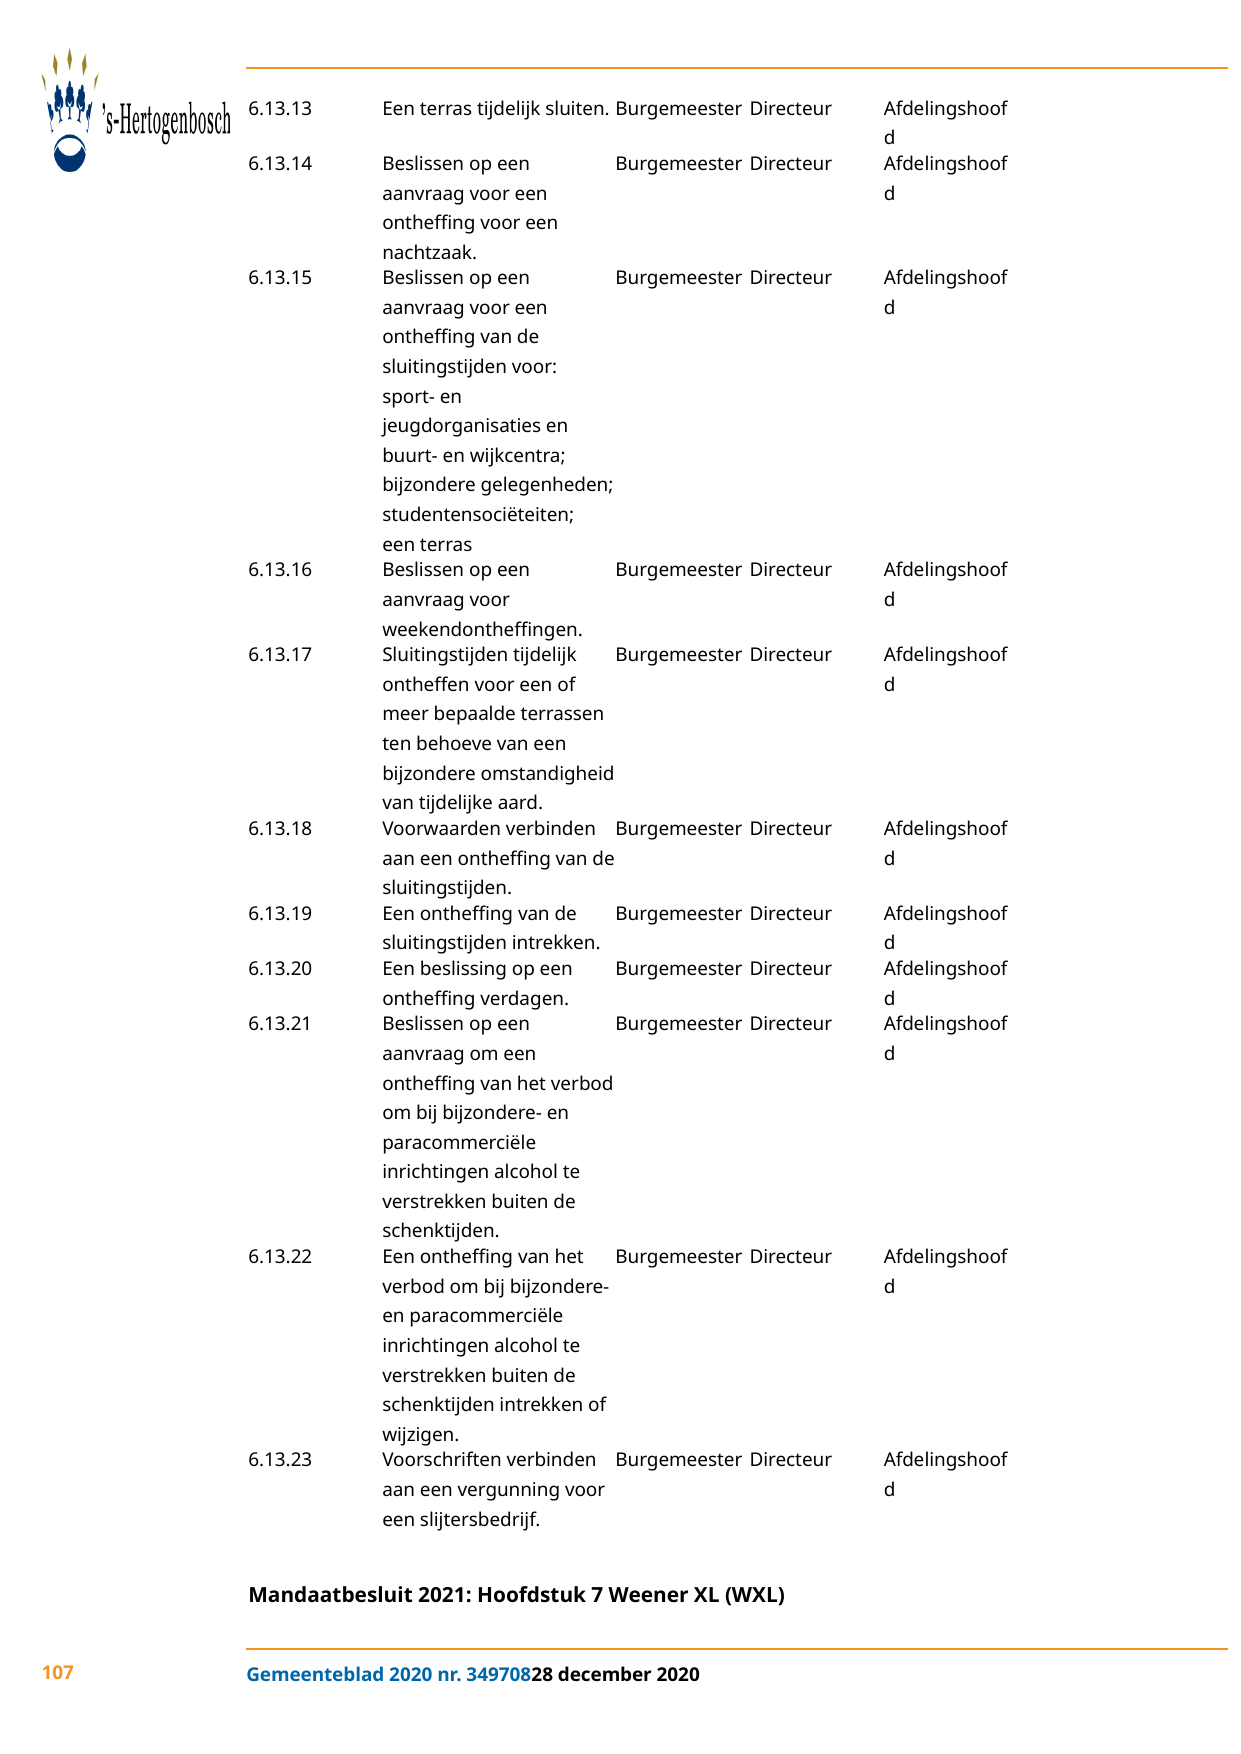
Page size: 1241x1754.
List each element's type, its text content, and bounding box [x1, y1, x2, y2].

text Mandaatbesluit 2021: Hoofdstuk 7 Weener XL (WXL) [248, 1580, 1152, 1609]
table_cell Afdelingshoofd [884, 641, 1017, 815]
table_cell Burgemeester [615, 1244, 749, 1447]
table_cell [1018, 815, 1152, 900]
table_cell [1018, 557, 1152, 641]
table_cell Beslissen op een aanvraag voor weekendontheffingen. [382, 557, 615, 641]
table_cell Directeur [749, 1011, 883, 1243]
table_cell Een ontheffing van het verbod om bij bijzondere- en paracommerciële inrichtingen alcohol te verstrekken buiten de schenktijden intrekken of wijzigen. [382, 1244, 615, 1447]
table_cell Directeur [749, 557, 883, 641]
table_cell Burgemeester [615, 900, 749, 955]
table_cell 6.13.17 [248, 641, 382, 815]
table_cell 6.13.18 [248, 815, 382, 900]
table_cell Burgemeester [615, 955, 749, 1011]
table_cell 6.13.20 [248, 955, 382, 1011]
table_cell Directeur [749, 815, 883, 900]
table_cell 6.13.22 [248, 1244, 382, 1447]
table_cell Directeur [749, 641, 883, 815]
table_cell [1018, 955, 1152, 1011]
table_cell Beslissen op een aanvraag om een ontheffing van het verbod om bij bijzondere- en paracommerciële inrichtingen alcohol te verstrekken buiten de schenktijden. [382, 1011, 615, 1243]
table_cell 6.13.23 [248, 1447, 382, 1532]
table_cell Afdelingshoofd [884, 815, 1017, 900]
table_cell Beslissen op een aanvraag voor een ontheffing van de sluitingstijden voor: sport- en jeugdorganisaties en buurt- en wijkcentra; bijzondere gelegenheden; studentensociëteiten; een terras [382, 265, 615, 557]
table_cell Burgemeester [615, 1447, 749, 1532]
table_cell 6.13.13 [248, 95, 382, 150]
table_cell Directeur [749, 900, 883, 955]
table_cell Voorwaarden verbinden aan een ontheffing van de sluitingstijden. [382, 815, 615, 900]
table_cell 6.13.16 [248, 557, 382, 641]
table_cell Voorschriften verbinden aan een vergunning voor een slijtersbedrijf. [382, 1447, 615, 1532]
table_cell 6.13.19 [248, 900, 382, 955]
table_cell Burgemeester [615, 641, 749, 815]
table_cell [1018, 150, 1152, 264]
table_cell Directeur [749, 95, 883, 150]
table_cell Directeur [749, 1244, 883, 1447]
table_cell Afdelingshoofd [884, 1244, 1017, 1447]
table_cell 6.13.15 [248, 265, 382, 557]
table_cell Afdelingshoofd [884, 955, 1017, 1011]
table_cell Afdelingshoofd [884, 1447, 1017, 1532]
table_cell Afdelingshoofd [884, 557, 1017, 641]
table_cell Directeur [749, 1447, 883, 1532]
table_cell Burgemeester [615, 265, 749, 557]
table_cell Burgemeester [615, 95, 749, 150]
table_cell [1018, 1447, 1152, 1532]
table_cell Burgemeester [615, 150, 749, 264]
table_cell [1018, 641, 1152, 815]
table_cell Afdelingshoofd [884, 900, 1017, 955]
table_cell Sluitingstijden tijdelijk ontheffen voor een of meer bepaalde terrassen ten behoeve van een bijzondere omstandigheid van tijdelijke aard. [382, 641, 615, 815]
picture [41, 47, 231, 172]
table_cell Een beslissing op een ontheffing verdagen. [382, 955, 615, 1011]
table_cell 6.13.21 [248, 1011, 382, 1243]
table_cell Afdelingshoofd [884, 265, 1017, 557]
table_cell Afdelingshoofd [884, 1011, 1017, 1243]
table_cell Afdelingshoofd [884, 95, 1017, 150]
table_cell Directeur [749, 150, 883, 264]
table_cell Burgemeester [615, 1011, 749, 1243]
table_cell Afdelingshoofd [884, 150, 1017, 264]
table_cell [1018, 900, 1152, 955]
table_cell [1018, 1011, 1152, 1243]
table_cell Een ontheffing van de sluitingstijden intrekken. [382, 900, 615, 955]
table_cell Directeur [749, 955, 883, 1011]
table_cell 6.13.14 [248, 150, 382, 264]
table_cell [1018, 95, 1152, 150]
table_cell Een terras tijdelijk sluiten. [382, 95, 615, 150]
table_cell Burgemeester [615, 557, 749, 641]
table_cell Beslissen op een aanvraag voor een ontheffing voor een nachtzaak. [382, 150, 615, 264]
table_cell Directeur [749, 265, 883, 557]
table_cell [1018, 265, 1152, 557]
table_cell Burgemeester [615, 815, 749, 900]
table_cell [1018, 1244, 1152, 1447]
